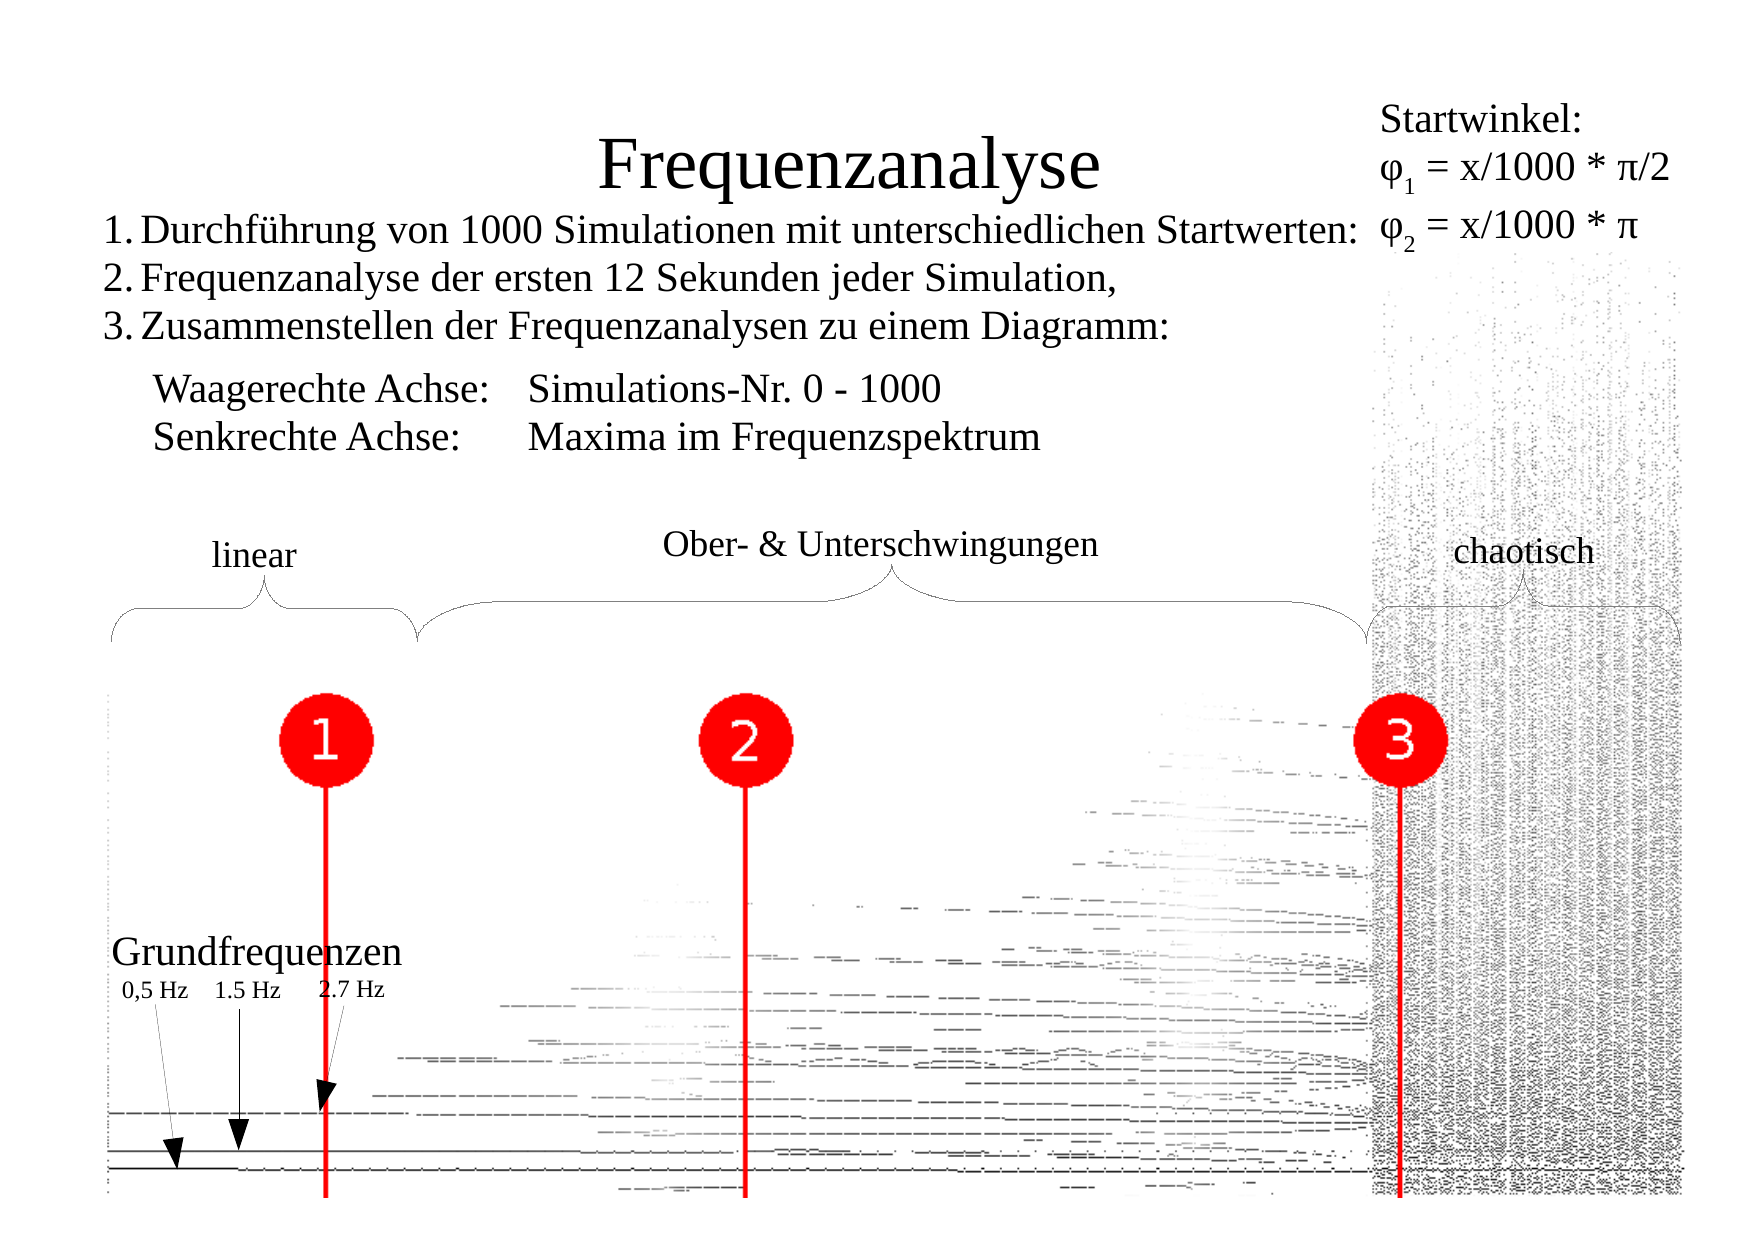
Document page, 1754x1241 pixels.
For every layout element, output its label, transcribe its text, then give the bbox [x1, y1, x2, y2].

picture [106, 265, 116, 286]
text Frequenzanalyse [65, 118, 1634, 204]
list Durchführung von 1000 Simulationen mit unterschiedlichen Startwerten: [103, 204, 1634, 252]
picture [106, 313, 117, 338]
picture [106, 252, 1685, 1198]
